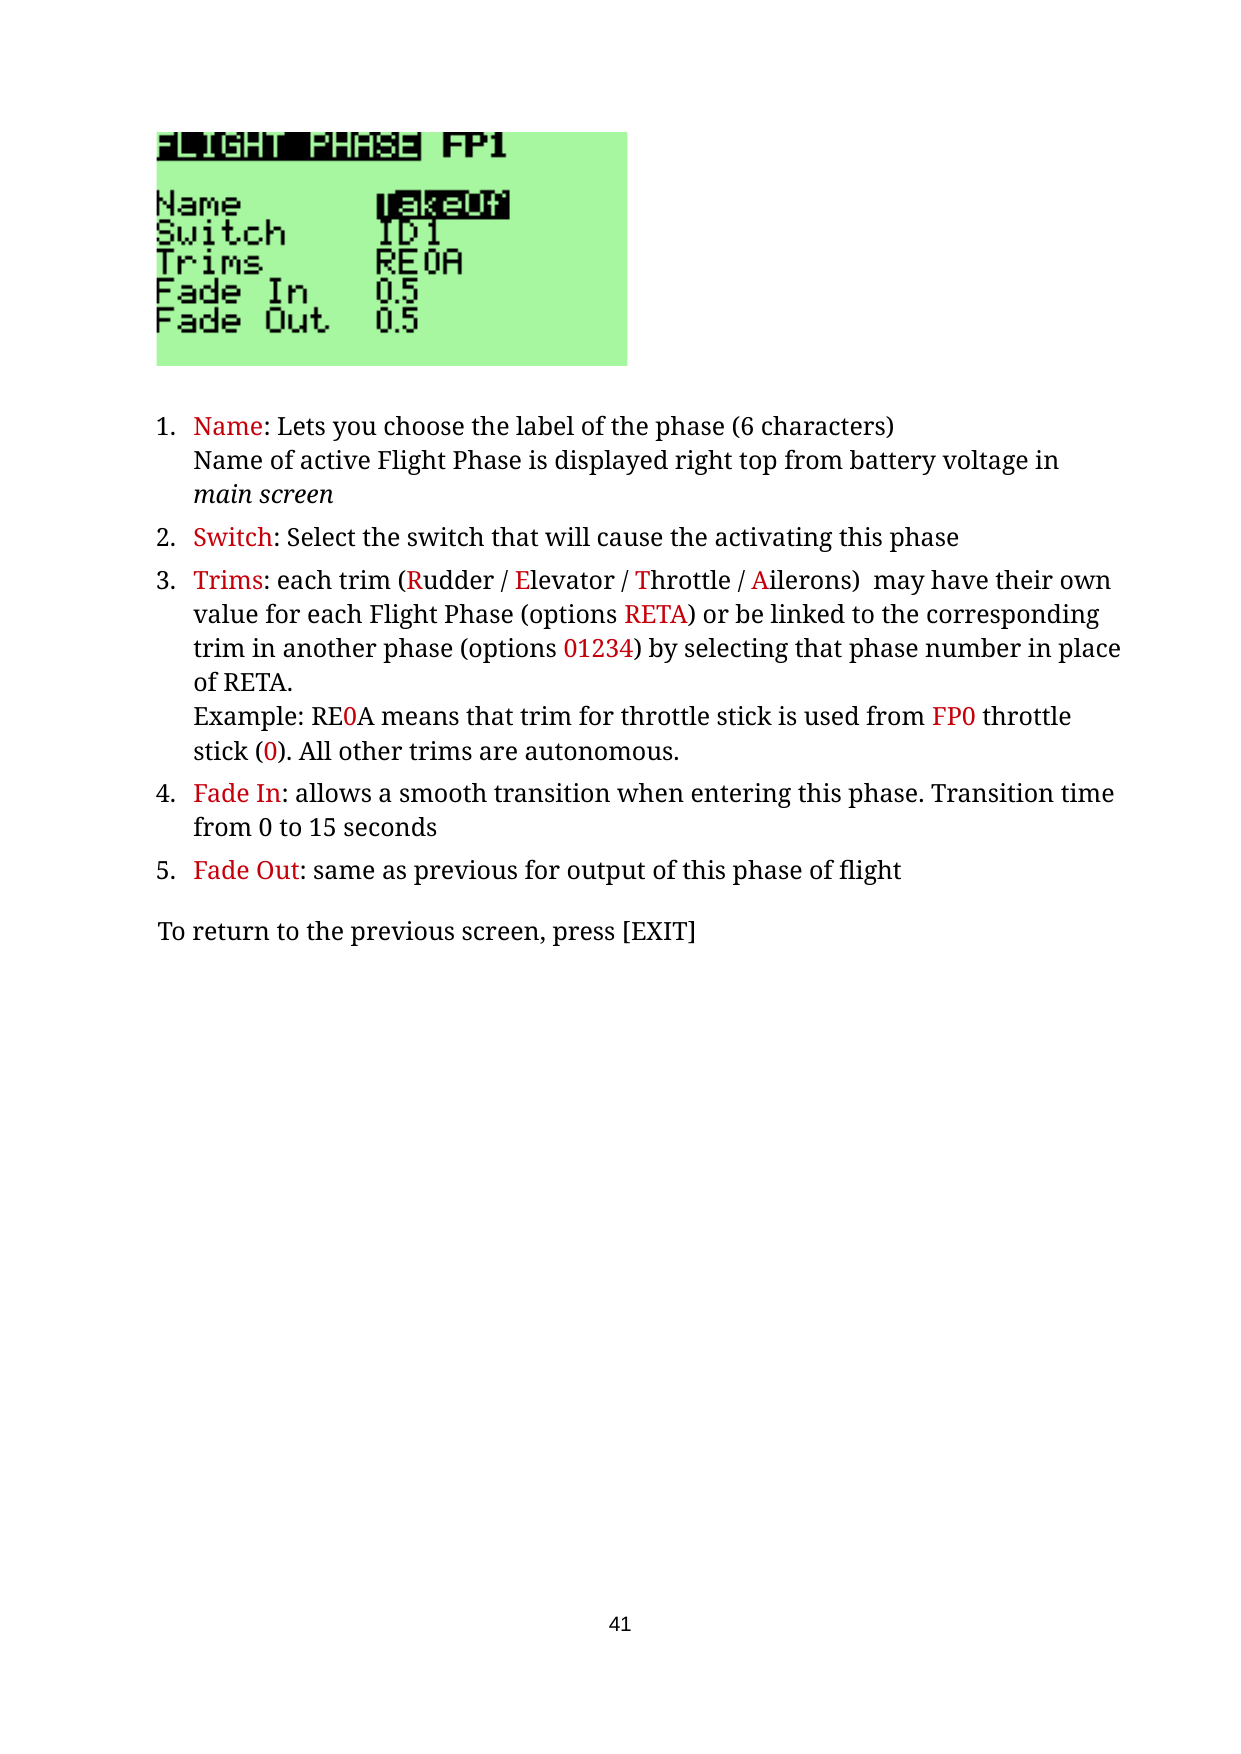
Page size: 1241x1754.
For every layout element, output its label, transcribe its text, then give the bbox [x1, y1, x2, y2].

list Fade Out: same as previous for output of this phase of flight [156, 853, 1122, 887]
list Fade In: allows a smooth transition when entering this phase. Transition time from 0 to 15 seconds [156, 776, 1122, 844]
list Trims: each trim (Rudder / Elevator / Throttle / Ailerons) may have their own value for each Flight Phase (options RETA) or be linked to the corresponding trim in another phase (options 01234) by selecting that phase number in place of RETA. Example: RE0A means that trim for throttle stick is used from FP0 throttle stick (0). All other trims are autonomous. [156, 563, 1122, 767]
list Switch: Select the switch that will cause the activating this phase [156, 520, 1122, 554]
text To return to the previous screen, press [EXIT] [157, 914, 1122, 948]
picture [156, 132, 628, 366]
list Name: Lets you choose the label of the phase (6 characters) Name of active Flight Phase is displayed right top from battery voltage in main screen [156, 409, 1122, 511]
